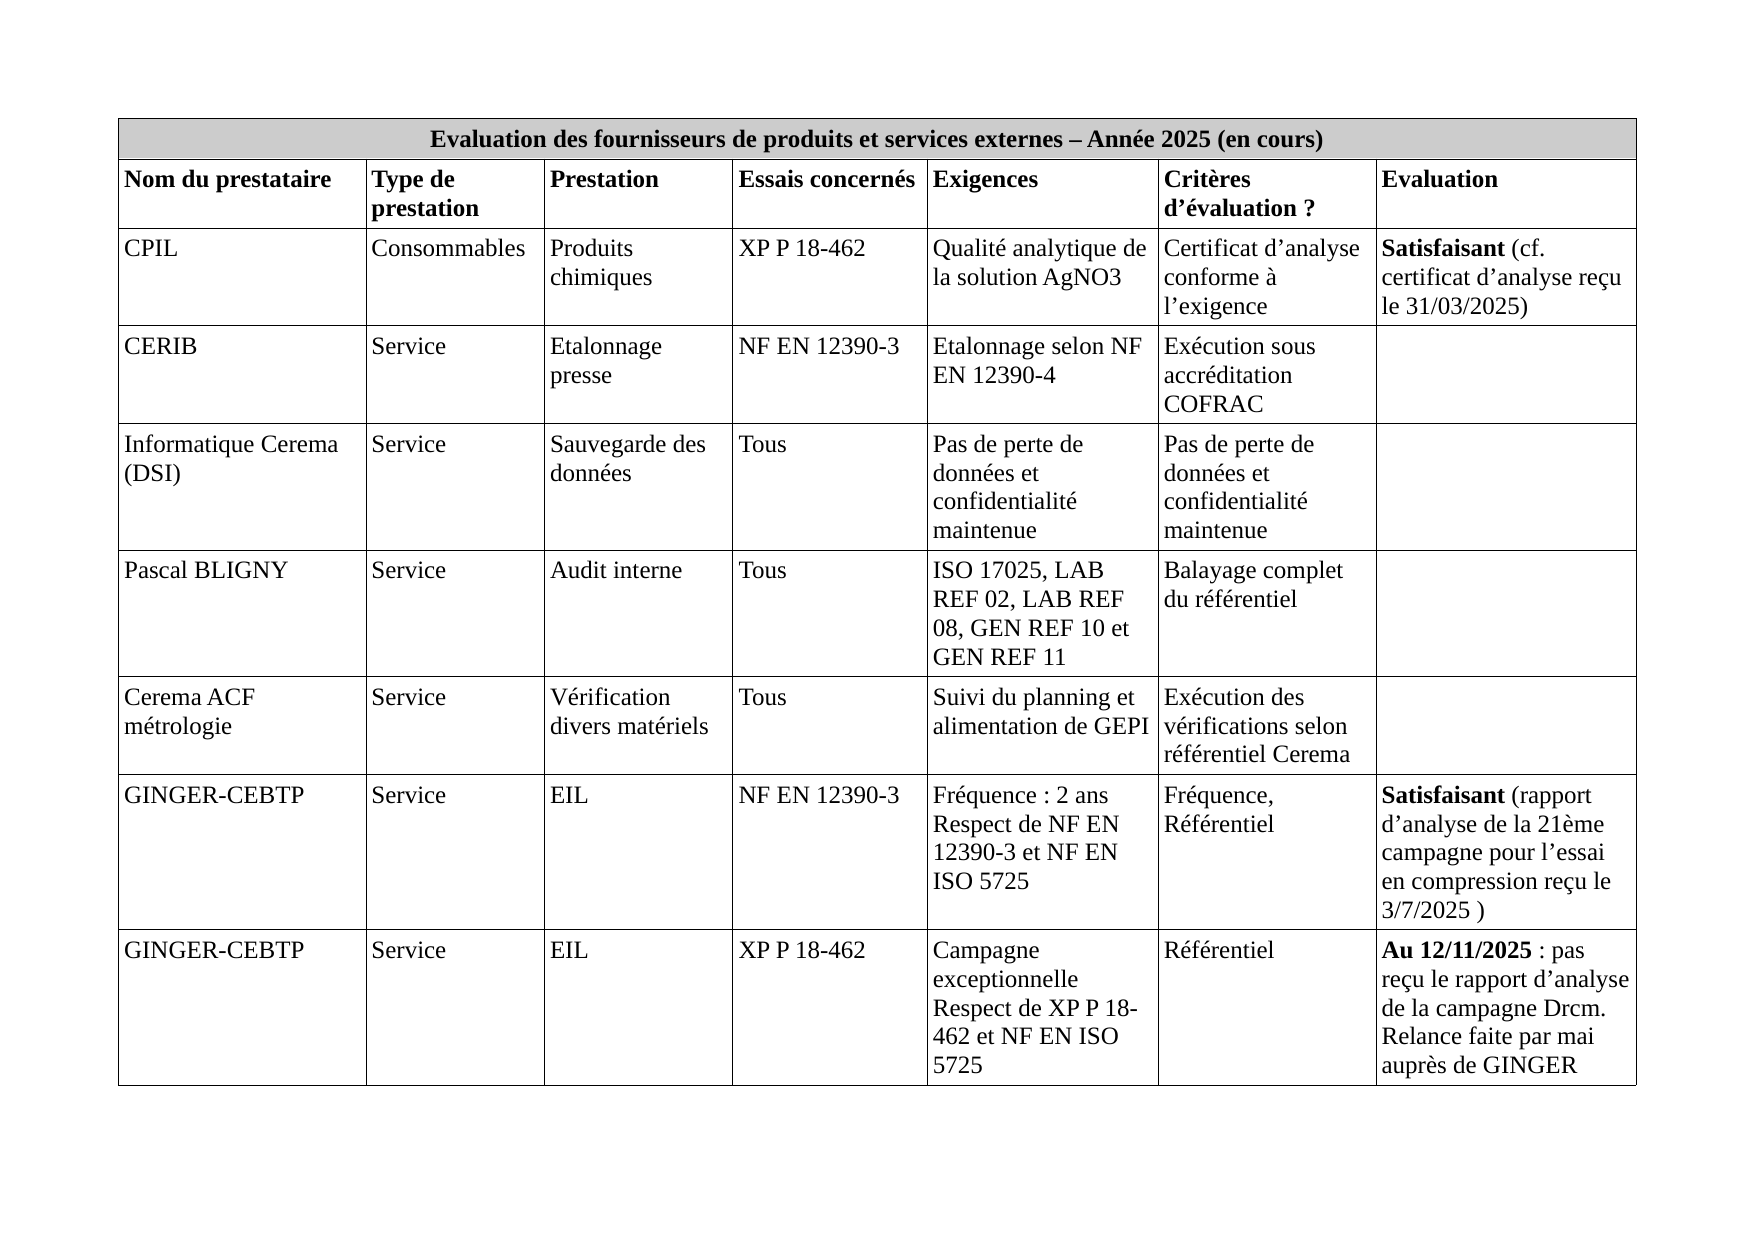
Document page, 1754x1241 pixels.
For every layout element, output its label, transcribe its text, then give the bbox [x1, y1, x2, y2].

table_cell Certificat d’analyse conforme à l’exigence [1159, 229, 1376, 325]
table_cell Type de prestation [367, 160, 544, 227]
table_cell NF EN 12390-3 [733, 326, 927, 423]
table_cell Exigences [928, 160, 1158, 227]
table_cell Produits chimiques [545, 229, 732, 325]
table_cell Satisfaisant (cf. certificat d’analyse reçu le 31/03/2025) [1377, 229, 1636, 325]
table_cell Etalonnage selon NF EN 12390-4 [928, 326, 1158, 423]
table_cell [1377, 326, 1636, 423]
table_cell Service [367, 930, 544, 1085]
table_cell Etalonnage presse [545, 326, 732, 423]
table_cell Suivi du planning et alimentation de GEPI [928, 677, 1158, 774]
table_cell Balayage complet du référentiel [1159, 551, 1376, 676]
table_cell Nom du prestataire [119, 160, 366, 227]
table_cell EIL [545, 775, 732, 929]
table_cell Qualité analytique de la solution AgNO3 [928, 229, 1158, 325]
table_cell Fréquence : 2 ans Respect de NF EN 12390-3 et NF EN ISO 5725 [928, 775, 1158, 929]
table_cell Evaluation [1377, 160, 1636, 227]
table_cell Service [367, 424, 544, 550]
table_cell Sauvegarde des données [545, 424, 732, 550]
table_header Evaluation des fournisseurs de produits et services externes – Année 2025 (en cours) [119, 119, 1636, 158]
table_cell Service [367, 775, 544, 929]
table_cell EIL [545, 930, 732, 1085]
table_cell Au 12/11/2025 : pas reçu le rapport d’analyse de la campagne Drcm. Relance faite par mai auprès de GINGER [1377, 930, 1636, 1085]
table_cell Pas de perte de données et confidentialité maintenue [1159, 424, 1376, 550]
table_cell Campagne exceptionnelle Respect de XP P 18-462 et NF EN ISO 5725 [928, 930, 1158, 1085]
table_cell GINGER-CEBTP [119, 775, 366, 929]
table_cell CPIL [119, 229, 366, 325]
table_cell Prestation [545, 160, 732, 227]
table_cell Exécution sous accréditation COFRAC [1159, 326, 1376, 423]
table_cell Tous [733, 424, 927, 550]
table_cell Vérification divers matériels [545, 677, 732, 774]
table_cell Exécution des vérifications selon référentiel Cerema [1159, 677, 1376, 774]
table_cell GINGER-CEBTP [119, 930, 366, 1085]
table_cell [1377, 677, 1636, 774]
table_cell Consommables [367, 229, 544, 325]
table_cell Cerema ACF métrologie [119, 677, 366, 774]
table_cell Satisfaisant (rapport d’analyse de la 21ème campagne pour l’essai en compression reçu le 3/7/2025 ) [1377, 775, 1636, 929]
table_cell ISO 17025, LAB REF 02, LAB REF 08, GEN REF 10 et GEN REF 11 [928, 551, 1158, 676]
table_cell Service [367, 551, 544, 676]
table_cell Fréquence, Référentiel [1159, 775, 1376, 929]
table_cell Pascal BLIGNY [119, 551, 366, 676]
table_cell NF EN 12390-3 [733, 775, 927, 929]
table_cell [1377, 424, 1636, 550]
table_cell Service [367, 677, 544, 774]
table_cell Audit interne [545, 551, 732, 676]
table_cell Critères d’évaluation ? [1159, 160, 1376, 227]
table_cell Essais concernés [733, 160, 927, 227]
table_cell CERIB [119, 326, 366, 423]
table_cell Pas de perte de données et confidentialité maintenue [928, 424, 1158, 550]
table_cell XP P 18-462 [733, 229, 927, 325]
table_cell Service [367, 326, 544, 423]
table_cell Tous [733, 551, 927, 676]
table_cell Informatique Cerema (DSI) [119, 424, 366, 550]
table_cell Tous [733, 677, 927, 774]
table_cell Référentiel [1159, 930, 1376, 1085]
table_cell [1377, 551, 1636, 676]
table_cell XP P 18-462 [733, 930, 927, 1085]
